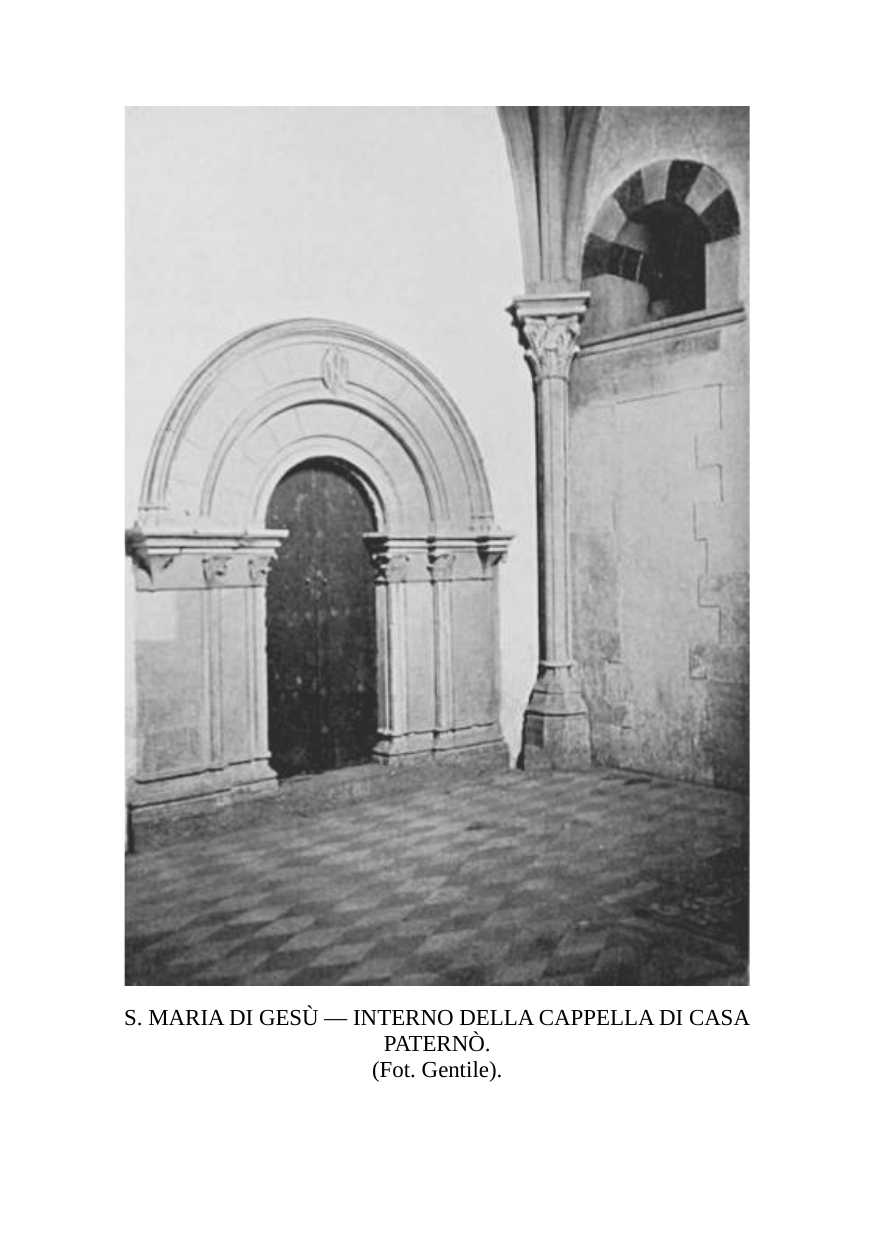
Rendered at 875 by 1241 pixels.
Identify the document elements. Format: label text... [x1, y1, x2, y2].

picture [124, 106, 750, 986]
text S. MARIA DI GESÙ ― INTERNO DELLA CAPPELLA DI CASA PATERNÒ. (Fot. Gentile). [106, 1004, 768, 1083]
